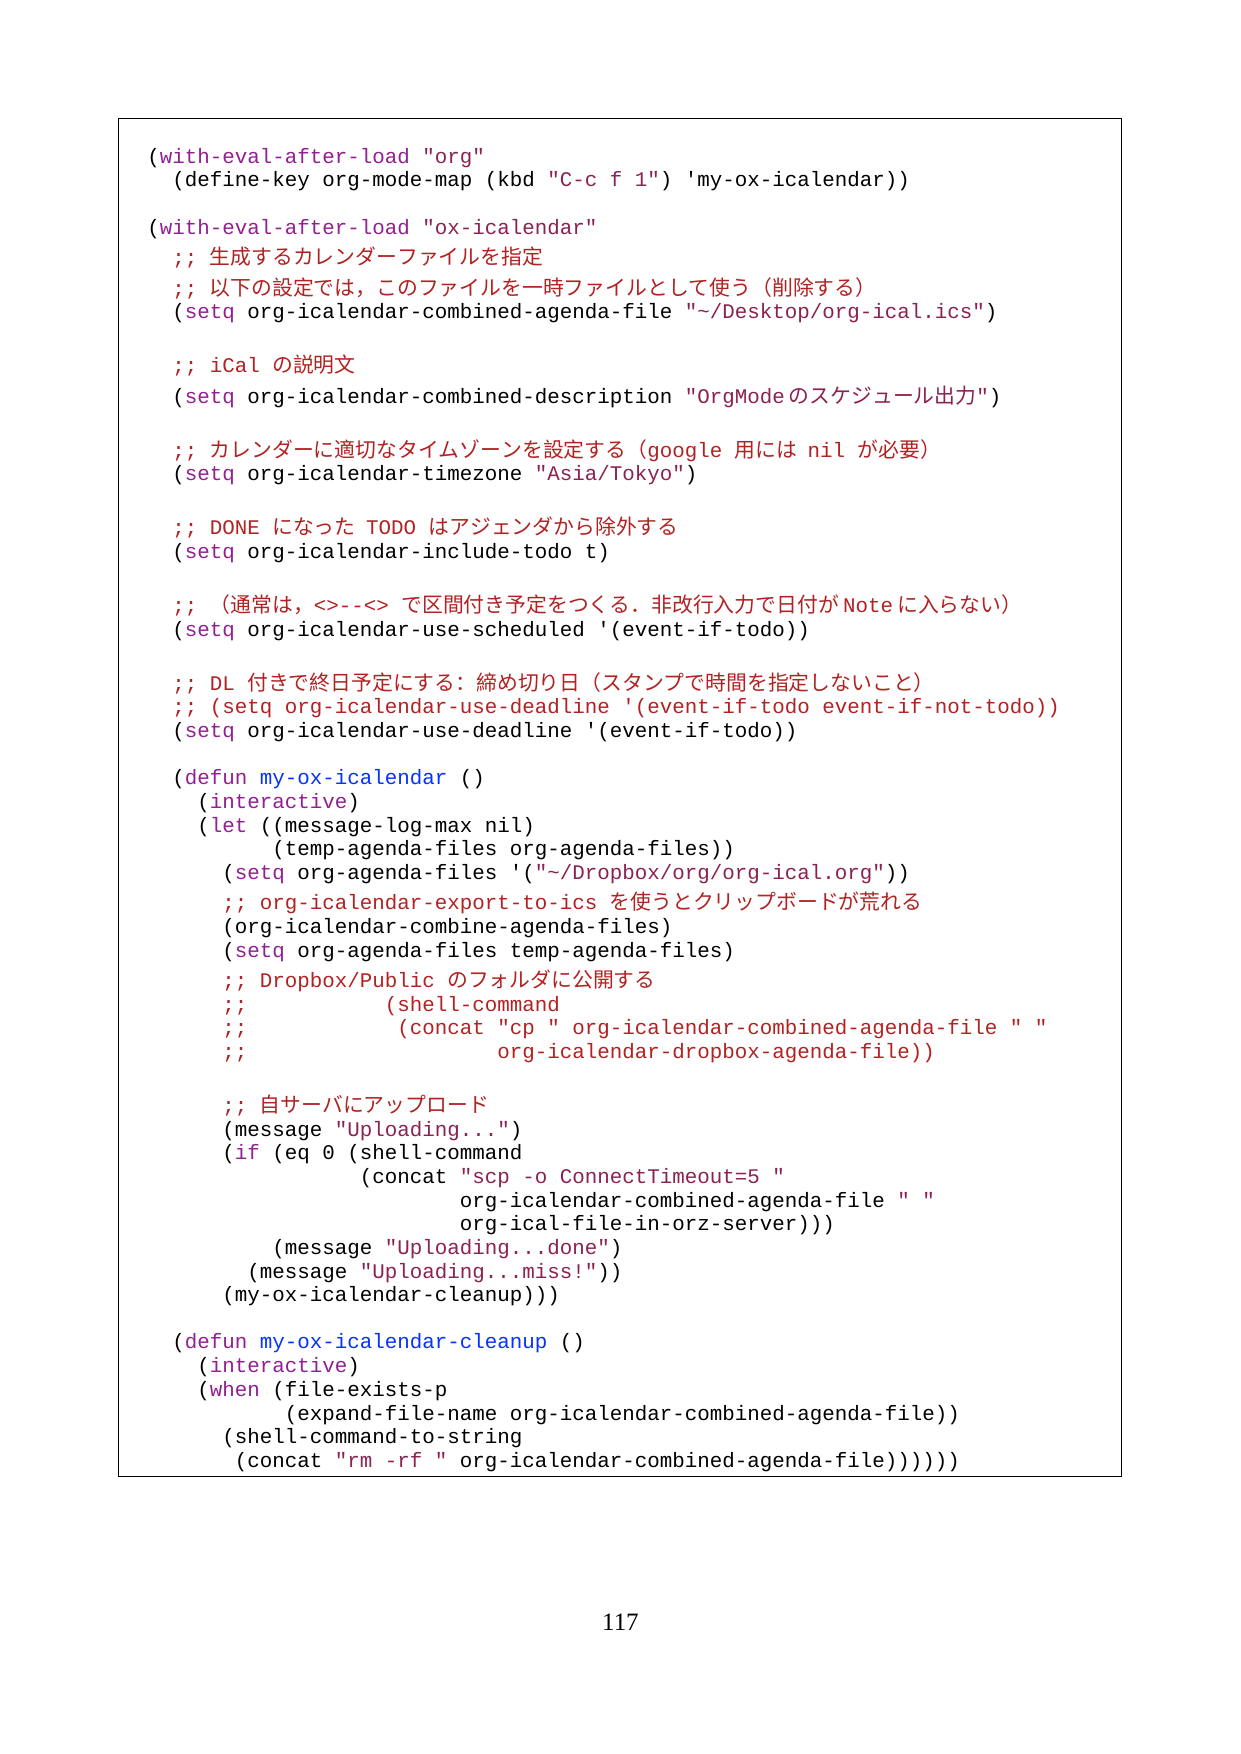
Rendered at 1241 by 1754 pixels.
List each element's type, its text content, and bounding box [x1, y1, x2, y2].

text (setq org-agenda-files '("~/Dropbox/org/org-ical.org")) [119, 858, 1121, 882]
text (setq org-icalendar-use-scheduled '(event-if-todo)) [119, 615, 1121, 638]
text (defun my-ox-icalendar () [119, 763, 1121, 787]
text (setq org-icalendar-include-todo t) [119, 537, 1121, 561]
text org-icalendar-combined-agenda-file " " [119, 1186, 1121, 1209]
text (setq org-icalendar-combined-agenda-file "~/Desktop/org-ical.ics") [119, 297, 1121, 321]
text (let ((message-log-max nil) [119, 811, 1121, 834]
text ;; DL 付きで終日予定にする：締め切り日（スタンプで時間を指定しないこと） [119, 662, 1121, 692]
text ;; iCal の説明文 [119, 344, 1121, 375]
text ;; 生成するカレンダーファイルを指定 [119, 236, 1121, 267]
text (define-key org-mode-map (kbd "C-c f 1") 'my-ox-icalendar)) [119, 165, 1121, 189]
text ;; DONE になった TODO はアジェンダから除外する [119, 507, 1121, 537]
text (my-ox-icalendar-cleanup))) [119, 1280, 1121, 1304]
text (when (file-exists-p [119, 1375, 1121, 1398]
text ;; org-icalendar-dropbox-agenda-file)) [119, 1037, 1121, 1061]
text ;; (shell-command [119, 990, 1121, 1013]
text (interactive) [119, 1351, 1121, 1375]
text ;; カレンダーに適切なタイムゾーンを設定する（google 用には nil が必要） [119, 429, 1121, 459]
text (concat "scp -o ConnectTimeout=5 " [119, 1162, 1121, 1186]
text (defun my-ox-icalendar-cleanup () [119, 1328, 1121, 1351]
text (org-icalendar-combine-agenda-files) [119, 912, 1121, 936]
text ;; （通常は，<>--<> で区間付き予定をつくる．非改行入力で日付がNoteに入らない） [119, 584, 1121, 615]
text (shell-command-to-string [119, 1422, 1121, 1446]
text (interactive) [119, 787, 1121, 811]
text (setq org-icalendar-use-deadline '(event-if-todo)) [119, 716, 1121, 740]
text (message "Uploading...done") [119, 1233, 1121, 1257]
text (temp-agenda-files org-agenda-files)) [119, 834, 1121, 858]
text ;; Dropbox/Public のフォルダに公開する [119, 959, 1121, 990]
text (expand-file-name org-icalendar-combined-agenda-file)) [119, 1398, 1121, 1422]
text (message "Uploading...") [119, 1115, 1121, 1138]
text (setq org-icalendar-timezone "Asia/Tokyo") [119, 459, 1121, 483]
text ;; 自サーバにアップロード [119, 1084, 1121, 1115]
text (with-eval-after-load "org" [119, 142, 1121, 165]
text (setq org-icalendar-combined-description "OrgModeのスケジュール出力") [119, 375, 1121, 405]
text (with-eval-after-load "ox-icalendar" [119, 213, 1121, 236]
text (setq org-agenda-files temp-agenda-files) [119, 936, 1121, 959]
text (message "Uploading...miss!")) [119, 1257, 1121, 1280]
text ;; (setq org-icalendar-use-deadline '(event-if-todo event-if-not-todo)) [119, 692, 1121, 716]
text org-ical-file-in-orz-server))) [119, 1209, 1121, 1233]
text (concat "rm -rf " org-icalendar-combined-agenda-file)))))) [119, 1446, 1121, 1476]
text ;; (concat "cp " org-icalendar-combined-agenda-file " " [119, 1013, 1121, 1037]
text (if (eq 0 (shell-command [119, 1138, 1121, 1162]
text ;; 以下の設定では，このファイルを一時ファイルとして使う（削除する） [119, 267, 1121, 297]
text ;; org-icalendar-export-to-ics を使うとクリップボードが荒れる [119, 882, 1121, 912]
